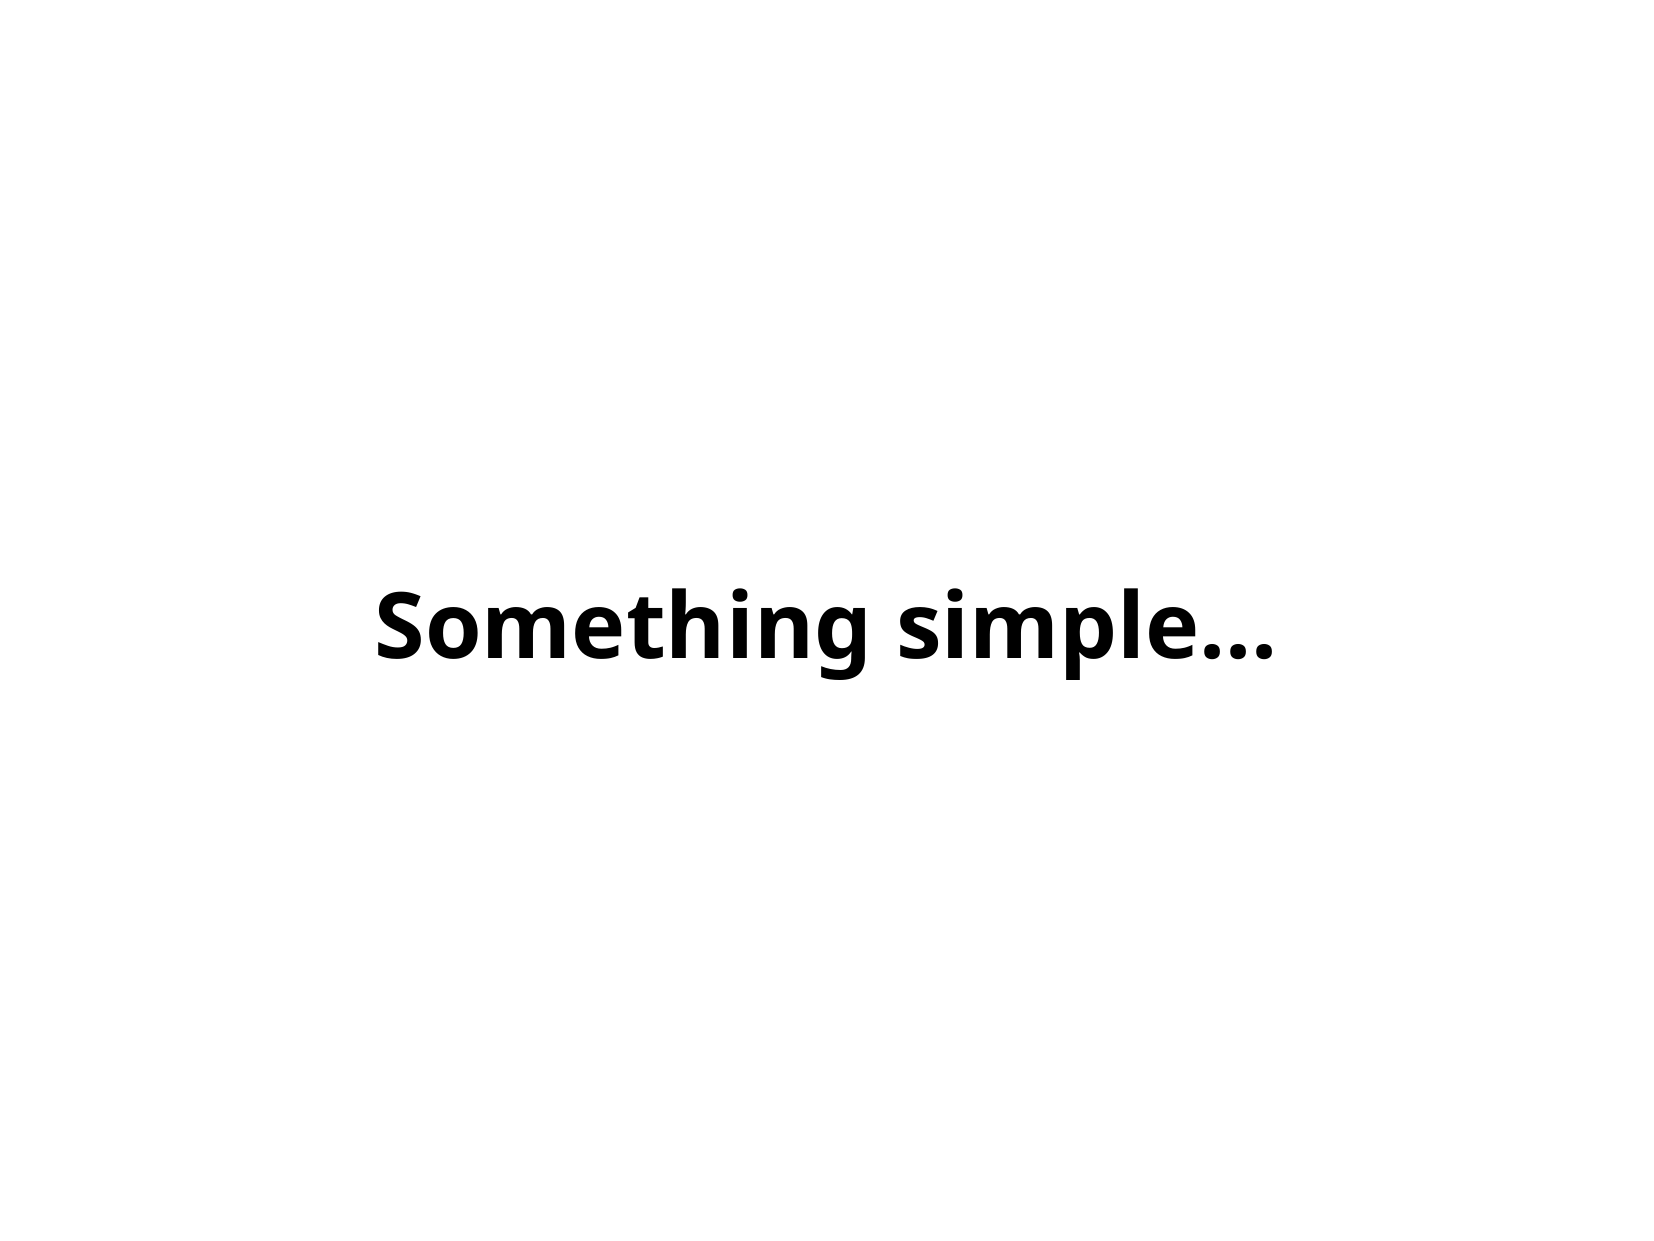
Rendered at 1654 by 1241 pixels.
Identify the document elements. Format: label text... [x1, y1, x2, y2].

title Something simple... [82, 519, 1571, 727]
